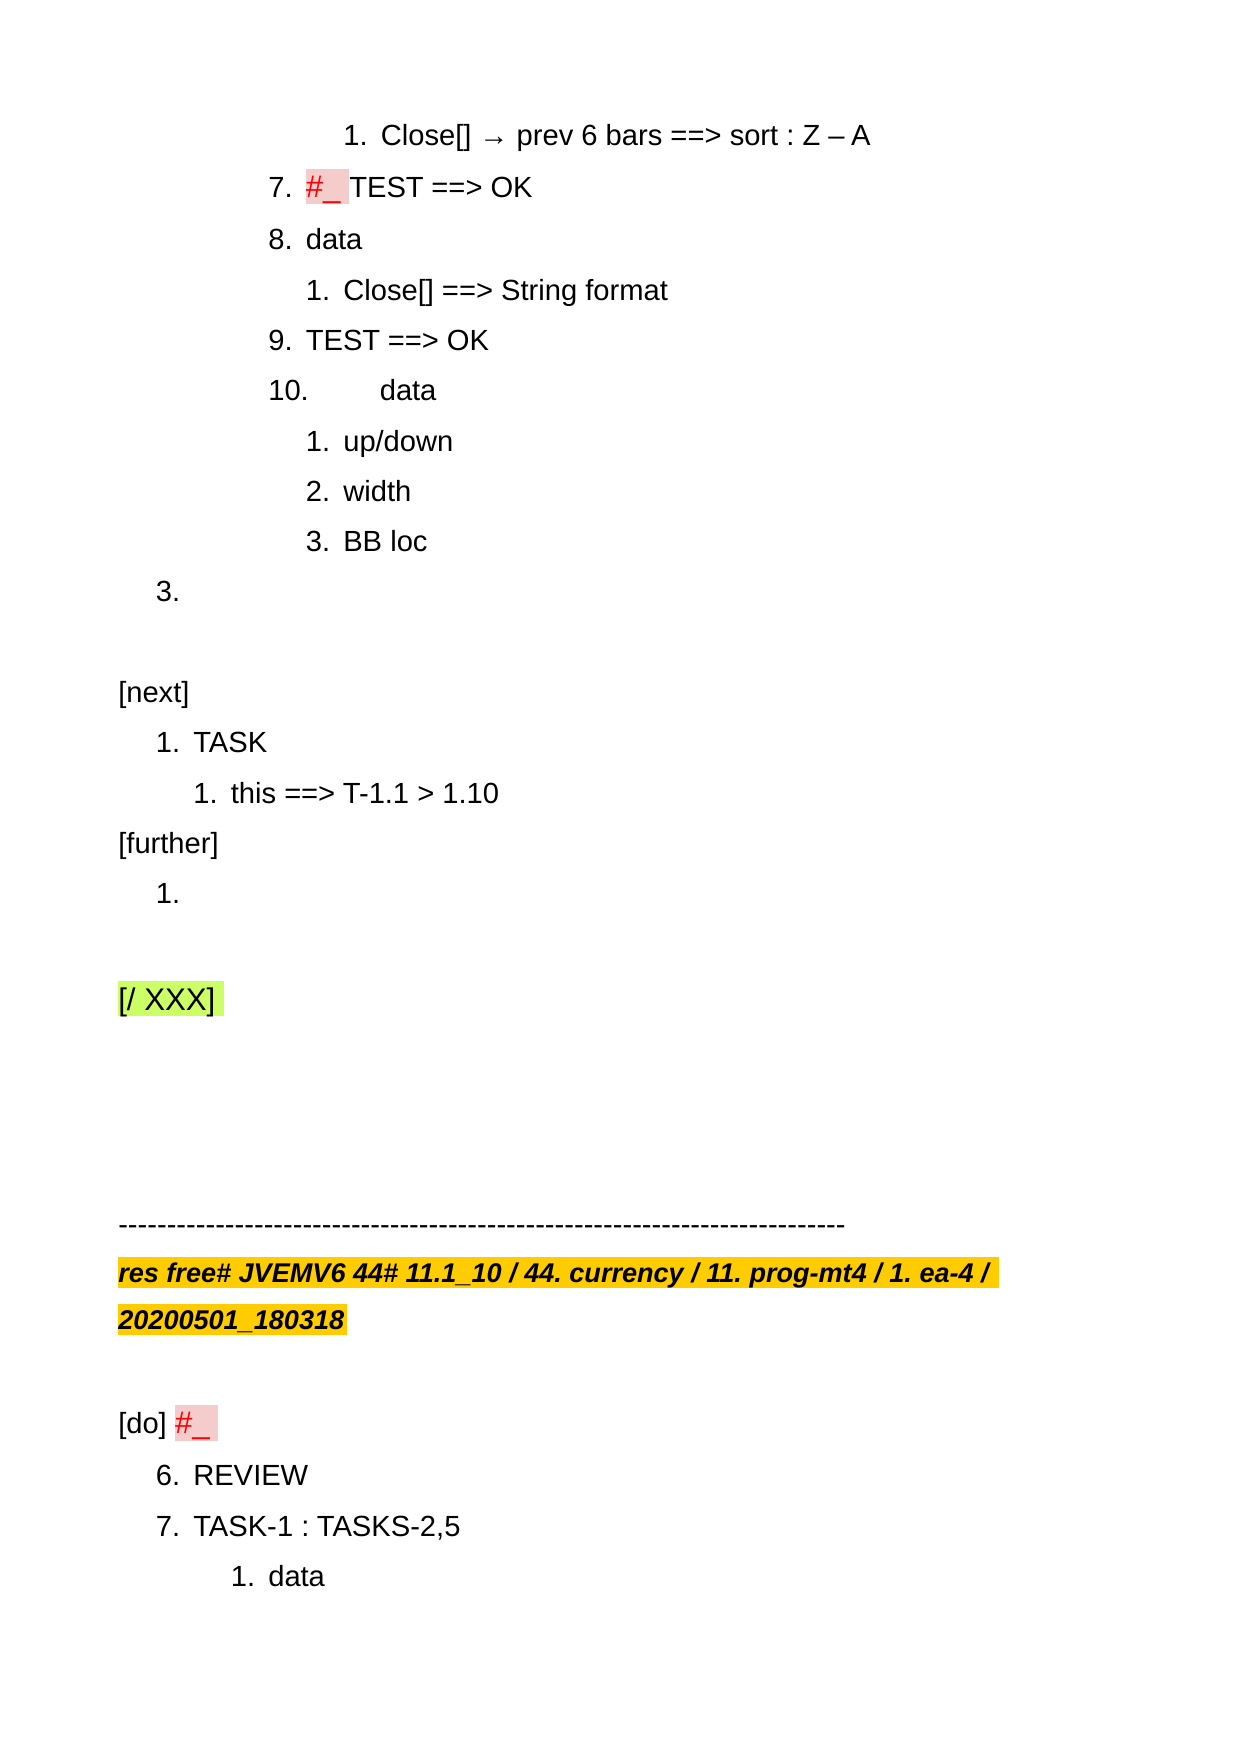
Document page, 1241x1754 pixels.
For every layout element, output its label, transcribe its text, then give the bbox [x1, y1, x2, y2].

list Close[] → prev 6 bars ==> sort : Z – A [343, 118, 1122, 152]
text [next] [118, 675, 1122, 709]
list Close[] ==> String format [306, 273, 1122, 306]
list width [306, 474, 1122, 507]
list this ==> T-1.1 > 1.10 [193, 776, 1122, 809]
text res free# JVEMV6 44# 11.1_10 / 44. currency / 11. prog-mt4 / 1. ea-4 / 20200501_180318 [118, 1257, 1122, 1335]
text --------------------------------------------------------------------------- [118, 1207, 1122, 1240]
text [further] [118, 826, 1122, 859]
list TASK [156, 725, 1122, 759]
list data [268, 373, 1122, 407]
text [do] #_ [118, 1404, 1122, 1441]
list data [268, 222, 1122, 256]
list REVIEW [156, 1458, 1122, 1492]
text [/ XXX] [118, 927, 1122, 1016]
list #_ TEST ==> OK [268, 168, 1122, 204]
list TASK-1 : TASKS-2,5 [156, 1509, 1122, 1542]
list up/down [306, 423, 1122, 457]
list data [231, 1559, 1122, 1593]
list BB loc [306, 524, 1122, 558]
list TEST ==> OK [268, 323, 1122, 356]
